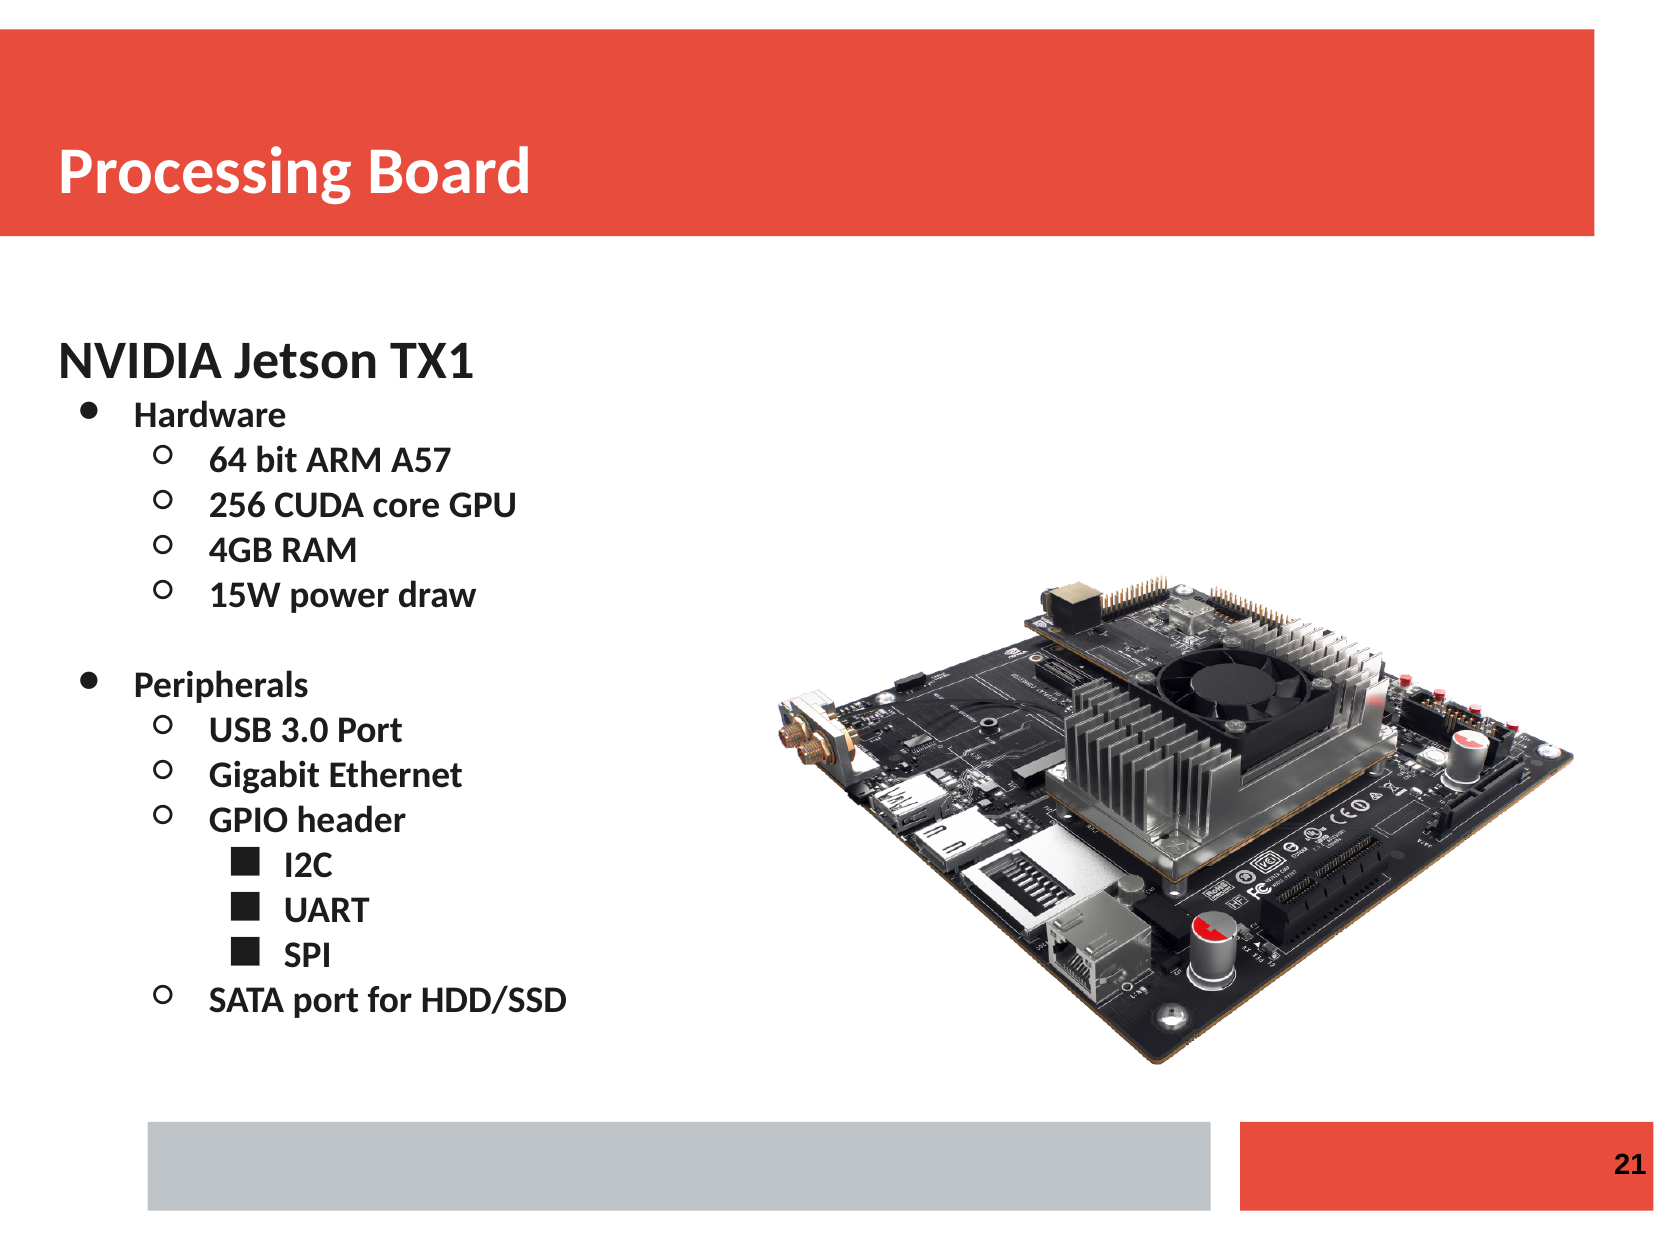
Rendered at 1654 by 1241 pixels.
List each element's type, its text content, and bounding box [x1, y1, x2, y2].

picture [684, 565, 1640, 1100]
text_box NVIDIA Jetson TX1 Hardware 64 bit ARM A57 256 CUDA core GPU 4GB RAM 15W power draw Peripherals USB 3.0 Port Gigabit Ethernet GPIO header I2C UART SPI SATA port for HDD/SSD [58, 324, 1565, 1093]
slide_number [1547, 1145, 1647, 1241]
text_box Processing Board [58, 58, 1595, 207]
